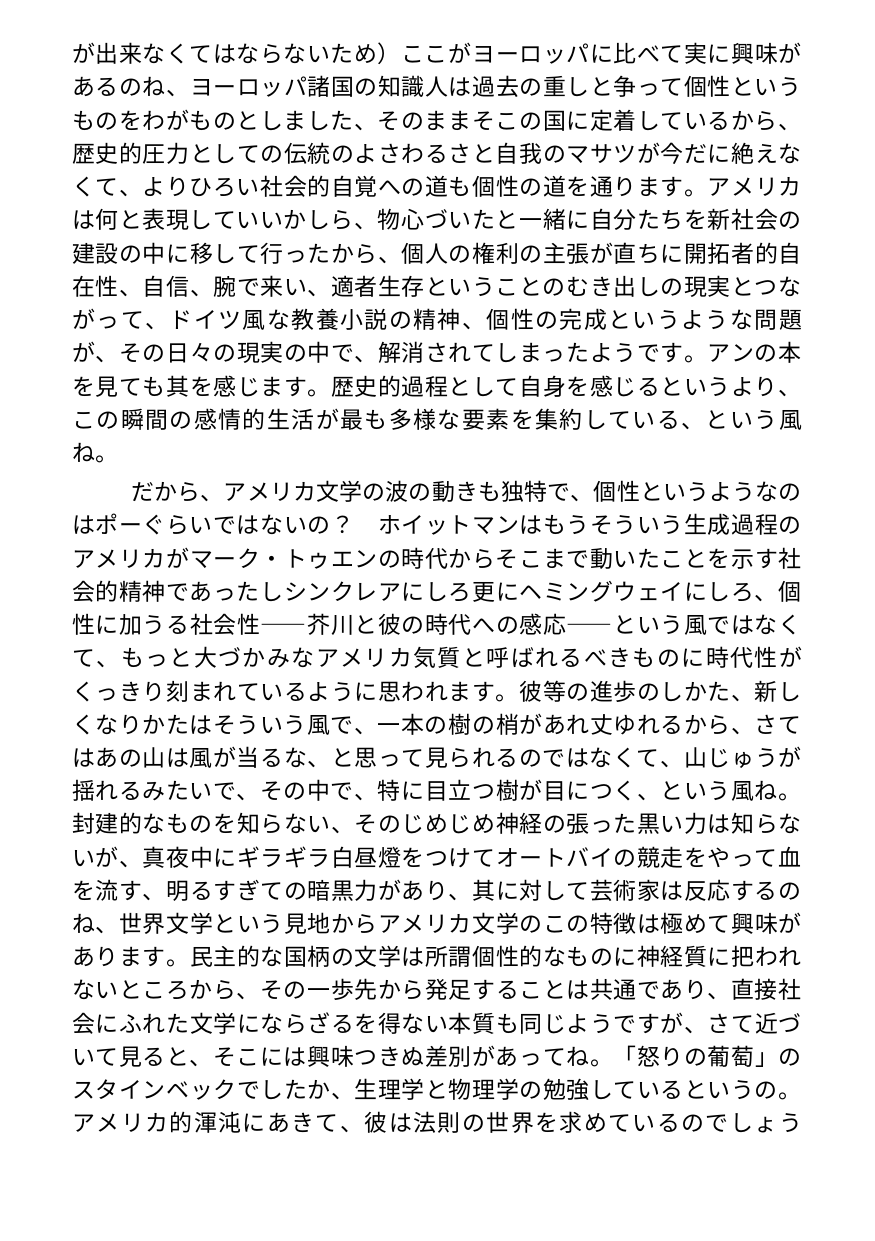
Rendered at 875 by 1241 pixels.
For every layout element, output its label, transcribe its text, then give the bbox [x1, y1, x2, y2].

text が出来なくてはならないため）ここがヨーロッパに比べて実に興味があるのね、ヨーロッパ諸国の知識人は過去の重しと争って個性というものをわがものとしました、そのままそこの国に定着しているから、歴史的圧力としての伝統のよさわるさと自我のマサツが今だに絶えなくて、よりひろい社会的自覚への道も個性の道を通ります。アメリカは何と表現していいかしら、物心づいたと一緒に自分たちを新社会の建設の中に移して行ったから、個人の権利の主張が直ちに開拓者的自在性、自信、腕で来い、適者生存ということのむき出しの現実とつながって、ドイツ風な教養小説の精神、個性の完成というような問題が、その日々の現実の中で、解消されてしまったようです。アンの本を見ても其を感じます。歴史的過程として自身を感じるというより、この瞬間の感情的生活が最も多様な要素を集約している、という風ね。 [72, 36, 802, 468]
text だから、アメリカ文学の波の動きも独特で、個性というようなのはポーぐらいではないの？ ホイットマンはもうそういう生成過程のアメリカがマーク・トゥエンの時代からそこまで動いたことを示す社会的精神であったしシンクレアにしろ更にヘミングウェイにしろ、個性に加うる社会性――芥川と彼の時代への感応――という風ではなくて、もっと大づかみなアメリカ気質と呼ばれるべきものに時代性がくっきり刻まれているように思われます。彼等の進歩のしかた、新しくなりかたはそういう風で、一本の樹の梢があれ丈ゆれるから、さてはあの山は風が当るな、と思って見られるのではなくて、山じゅうが揺れるみたいで、その中で、特に目立つ樹が目につく、という風ね。封建的なものを知らない、そのじめじめ神経の張った黒い力は知らないが、真夜中にギラギラ白昼燈をつけてオートバイの競走をやって血を流す、明るすぎての暗黒力があり、其に対して芸術家は反応するのね、世界文学という見地からアメリカ文学のこの特徴は極めて興味があります。民主的な国柄の文学は所謂個性的なものに神経質に把われないところから、その一歩先から発足することは共通であり、直接社会にふれた文学にならざるを得ない本質も同じようですが、さて近づいて見ると、そこには興味つきぬ差別があってね。「怒りの葡萄」のスタインベックでしたか、生理学と物理学の勉強しているというの。アメリカ的渾沌にあきて、彼は法則の世界を求めているのでしょう [72, 474, 802, 1138]
